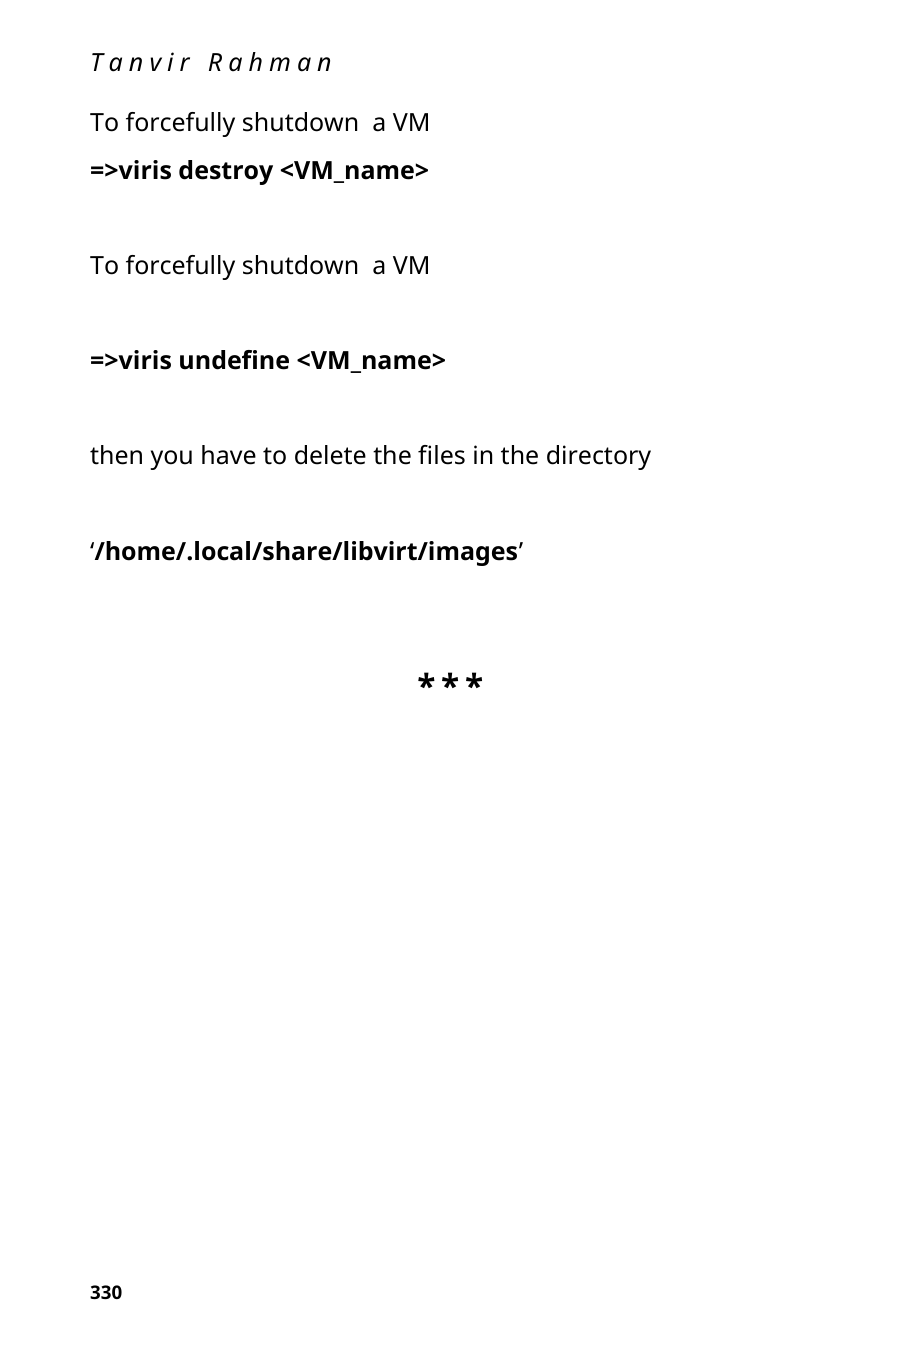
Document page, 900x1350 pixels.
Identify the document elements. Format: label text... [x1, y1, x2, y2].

text *** [90, 663, 810, 708]
text =>viris destroy <VM_name> [90, 153, 810, 187]
text then you have to delete the files in the directory [90, 438, 810, 472]
text =>viris undefine <VM_name> [90, 343, 810, 377]
text ‘/home/.local/share/libvirt/images’ [90, 533, 810, 567]
text To forcefully shutdown a VM [90, 105, 810, 139]
text To forcefully shutdown a VM [90, 248, 810, 282]
